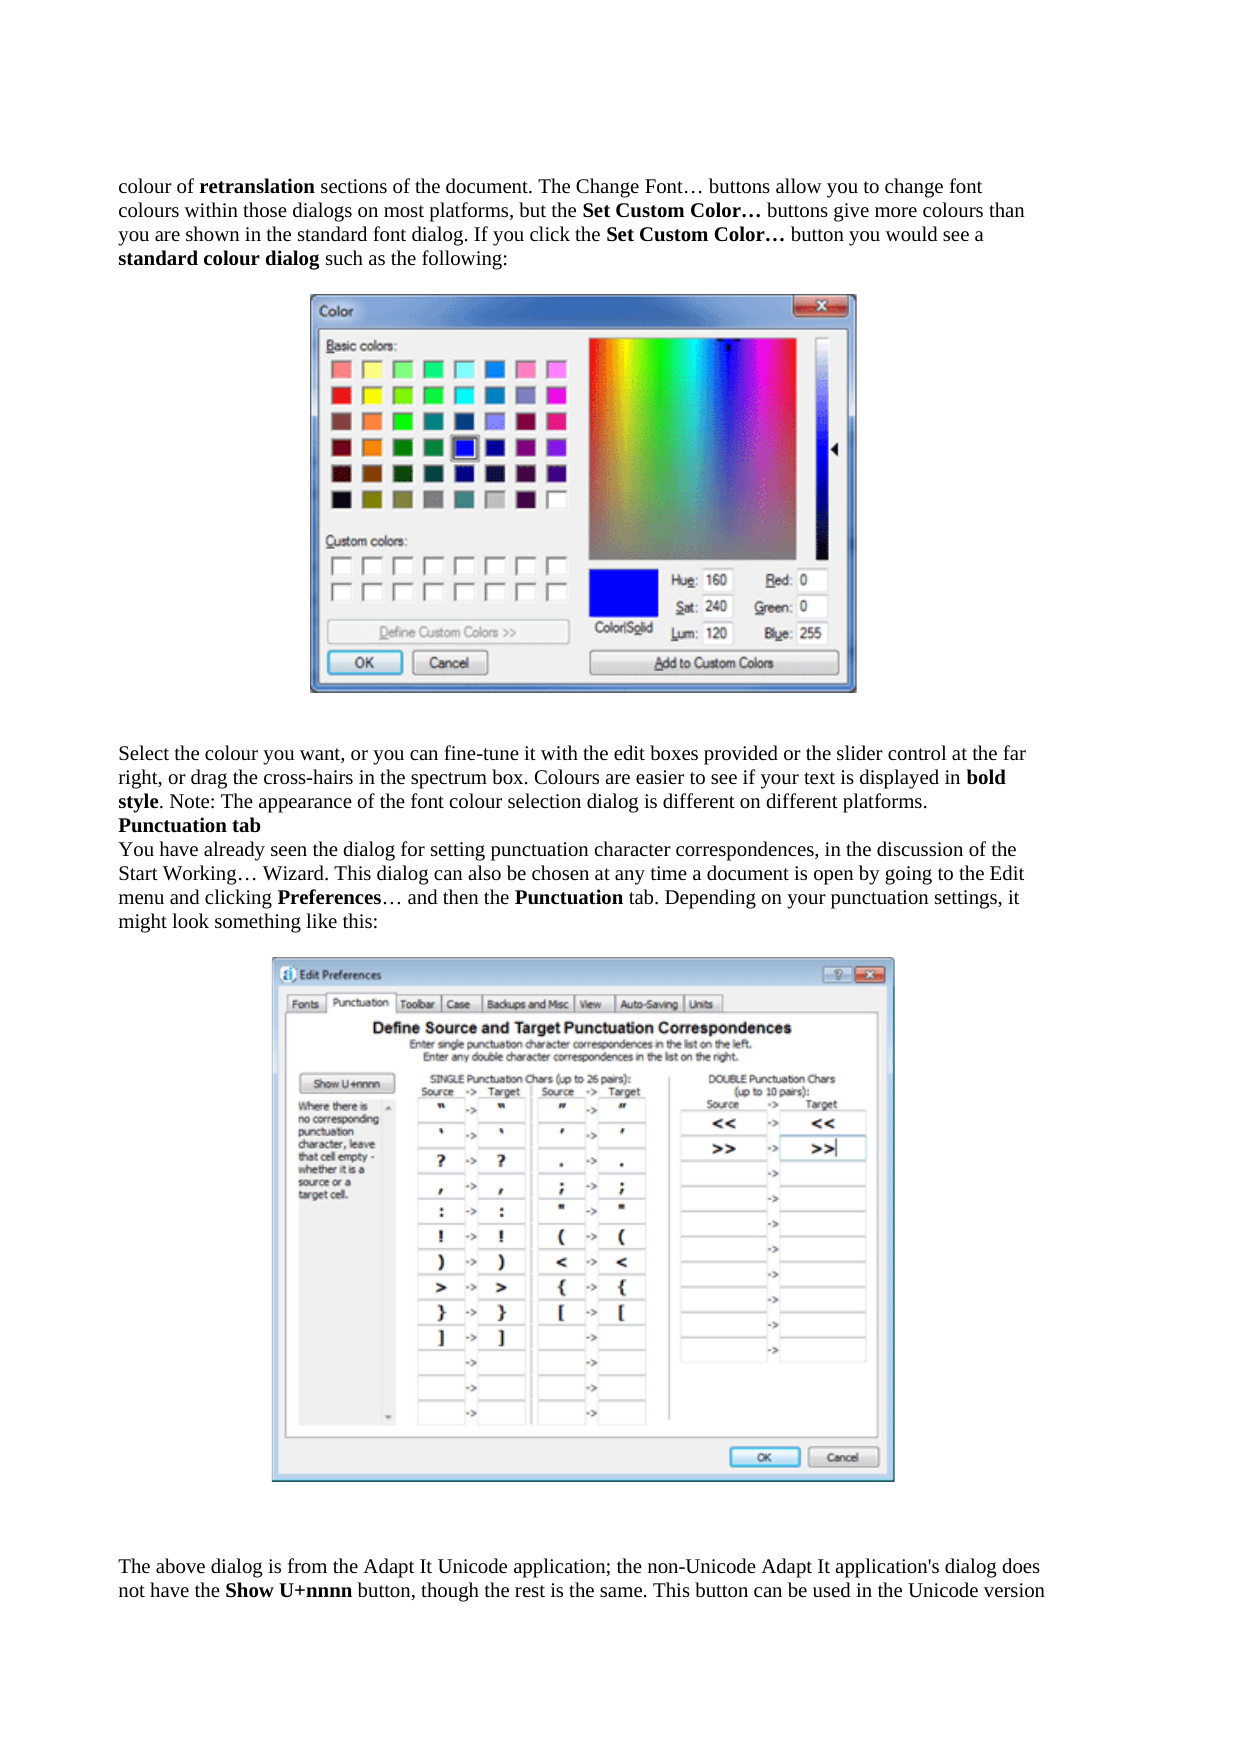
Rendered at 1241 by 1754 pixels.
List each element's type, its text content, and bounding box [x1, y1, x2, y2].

text colour of retranslation sections of the document. The Change Font… buttons allow you to change font colours within those dialogs on most platforms, but the Set Custom Color… buttons give more colours than you are shown in the standard font dialog. If you click the Set Custom Color… button you would see a standard colour dialog such as the following: [118, 174, 1048, 270]
picture [310, 294, 857, 693]
picture [271, 957, 895, 1482]
text Punctuation tab [118, 813, 1048, 837]
text The above dialog is from the Adapt It Unicode application; the non-Unicode Adapt It application's dialog does not have the Show U+nnnn button, though the rest is the same. This button can be used in the Unicode version [118, 1554, 1048, 1602]
text You have already seen the dialog for setting punctuation character correspondences, in the discussion of the Start Working… Wizard. This dialog can also be chosen at any time a document is open by going to the Edit menu and clicking Preferences… and then the Punctuation tab. Depending on your punctuation settings, it might look something like this: [118, 837, 1048, 933]
text Select the colour you want, or you can fine-tune it with the edit boxes provided or the slider control at the far right, or drag the cross-hairs in the spectrum box. Colours are easier to see if your text is displayed in bold style. Note: The appearance of the font colour selection dialog is different on different platforms. [118, 741, 1048, 813]
